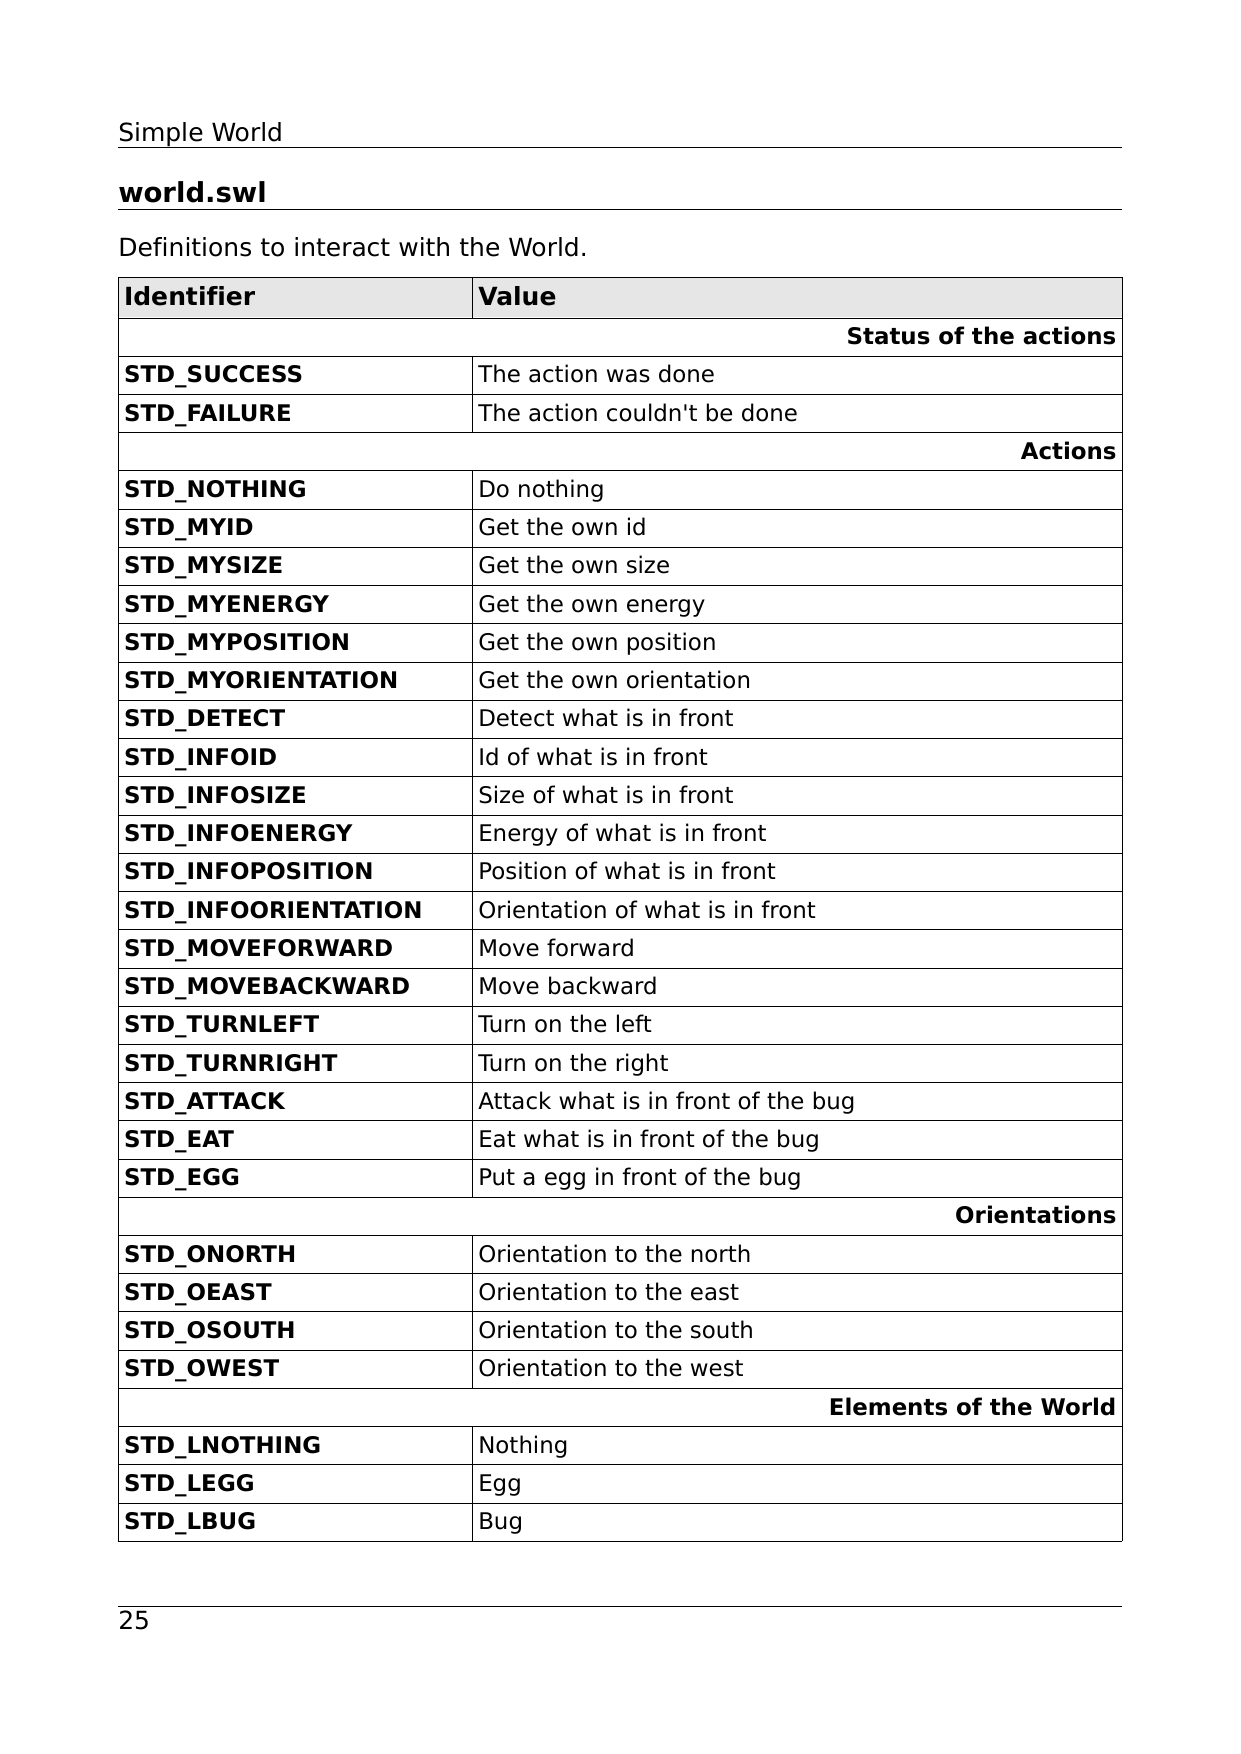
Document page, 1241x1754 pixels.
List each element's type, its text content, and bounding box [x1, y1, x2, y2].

table_cell Id of what is in front [473, 739, 1122, 776]
table_cell The action couldn't be done [473, 395, 1122, 432]
table_cell STD_TURNRIGHT [119, 1045, 472, 1082]
table_cell Actions [119, 433, 1122, 470]
table_cell Move backward [473, 969, 1122, 1006]
table_cell Detect what is in front [473, 701, 1122, 738]
table_cell Move forward [473, 930, 1122, 967]
table_cell STD_TURNLEFT [119, 1007, 472, 1044]
table_cell Put a egg in front of the bug [473, 1160, 1122, 1197]
table_cell STD_INFOPOSITION [119, 854, 472, 891]
title world.swl [118, 177, 1122, 209]
table_cell Turn on the right [473, 1045, 1122, 1082]
table_cell Orientation to the south [473, 1312, 1122, 1350]
table_cell Bug [473, 1504, 1122, 1541]
table_cell Get the own position [473, 624, 1122, 662]
table_cell STD_INFOORIENTATION [119, 892, 472, 929]
table_cell STD_OWEST [119, 1351, 472, 1388]
table_cell Status of the actions [119, 319, 1122, 356]
table_cell STD_MYSIZE [119, 548, 472, 585]
table_cell Turn on the left [473, 1007, 1122, 1044]
table_cell STD_INFOSIZE [119, 777, 472, 814]
table_cell STD_MOVEBACKWARD [119, 969, 472, 1006]
table_cell Get the own size [473, 548, 1122, 585]
table_cell STD_MOVEFORWARD [119, 930, 472, 967]
table_header Value [473, 278, 1122, 317]
table_cell STD_INFOENERGY [119, 816, 472, 853]
table_cell Orientations [119, 1198, 1122, 1235]
table_cell Size of what is in front [473, 777, 1122, 814]
table_cell STD_MYPOSITION [119, 624, 472, 662]
table_cell Get the own energy [473, 586, 1122, 623]
table_cell STD_OEAST [119, 1274, 472, 1311]
table_cell STD_FAILURE [119, 395, 472, 432]
text Definitions to interact with the World. [118, 233, 1122, 262]
table_cell STD_EAT [119, 1121, 472, 1158]
table_cell Get the own orientation [473, 663, 1122, 700]
table_cell Position of what is in front [473, 854, 1122, 891]
table_cell Orientation of what is in front [473, 892, 1122, 929]
table_cell Do nothing [473, 471, 1122, 509]
table_cell Eat what is in front of the bug [473, 1121, 1122, 1158]
table_cell STD_MYORIENTATION [119, 663, 472, 700]
table_cell STD_ONORTH [119, 1236, 472, 1273]
table_cell Energy of what is in front [473, 816, 1122, 853]
table_cell STD_EGG [119, 1160, 472, 1197]
table_cell Get the own id [473, 510, 1122, 547]
table_cell STD_MYID [119, 510, 472, 547]
table_cell Nothing [473, 1427, 1122, 1464]
table_cell Elements of the World [119, 1389, 1122, 1426]
table_cell STD_DETECT [119, 701, 472, 738]
table_header Identifier [119, 278, 472, 317]
table_cell STD_LBUG [119, 1504, 472, 1541]
table_cell Attack what is in front of the bug [473, 1083, 1122, 1120]
table_cell Egg [473, 1465, 1122, 1503]
table_cell STD_OSOUTH [119, 1312, 472, 1350]
table_cell STD_MYENERGY [119, 586, 472, 623]
table_cell Orientation to the north [473, 1236, 1122, 1273]
table_cell STD_SUCCESS [119, 357, 472, 394]
table_cell STD_NOTHING [119, 471, 472, 509]
table_cell STD_ATTACK [119, 1083, 472, 1120]
table_cell STD_LNOTHING [119, 1427, 472, 1464]
table_cell STD_LEGG [119, 1465, 472, 1503]
table_cell STD_INFOID [119, 739, 472, 776]
table_cell Orientation to the west [473, 1351, 1122, 1388]
table_cell The action was done [473, 357, 1122, 394]
table_cell Orientation to the east [473, 1274, 1122, 1311]
